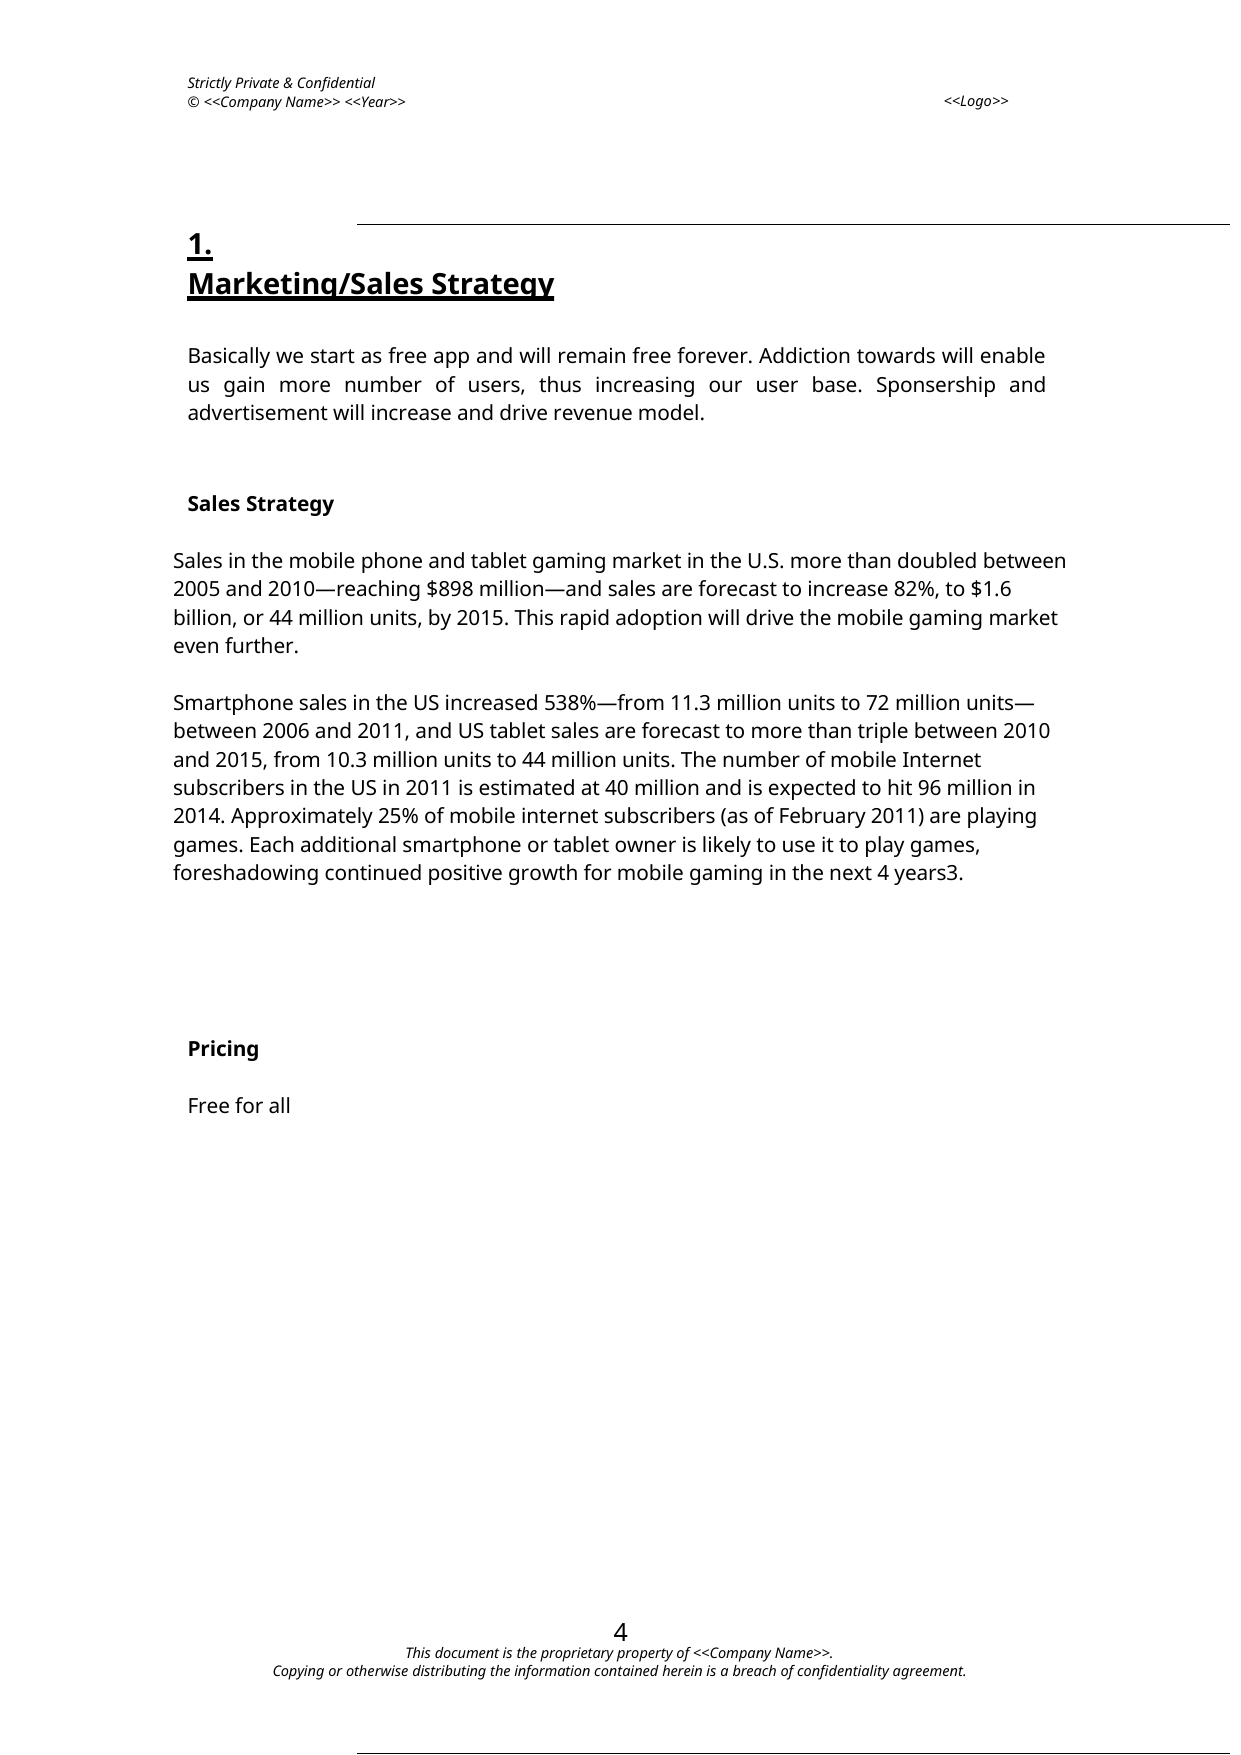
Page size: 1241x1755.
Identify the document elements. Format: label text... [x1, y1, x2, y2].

text Free for all [187, 1091, 1070, 1120]
text Basically we start as free app and will remain free forever. Addiction towards will enable us gain more number of users, thus increasing our user base. Sponsership and advertisement will increase and drive revenue model. [187, 341, 1047, 427]
list Marketing/Sales Strategy [187, 223, 1070, 303]
text Sales Strategy [187, 489, 1070, 517]
text Smartphone sales in the US increased 538%—from 11.3 million units to 72 million units—between 2006 and 2011, and US tablet sales are forecast to more than triple between 2010 and 2015, from 10.3 million units to 44 million units. The number of mobile Internet subscribers in the US in 2011 is estimated at 40 million and is expected to hit 96 million in 2014. Approximately 25% of mobile internet subscribers (as of February 2011) are playing games. Each additional smartphone or tablet owner is likely to use it to play games, foreshadowing continued positive growth for mobile gaming in the next 4 years3. [173, 688, 1070, 887]
text Pricing [187, 1034, 1070, 1063]
text Sales in the mobile phone and tablet gaming market in the U.S. more than doubled between 2005 and 2010—reaching $898 million—and sales are forecast to increase 82%, to $1.6 billion, or 44 million units, by 2015. This rapid adoption will drive the mobile gaming market even further. [173, 546, 1070, 659]
